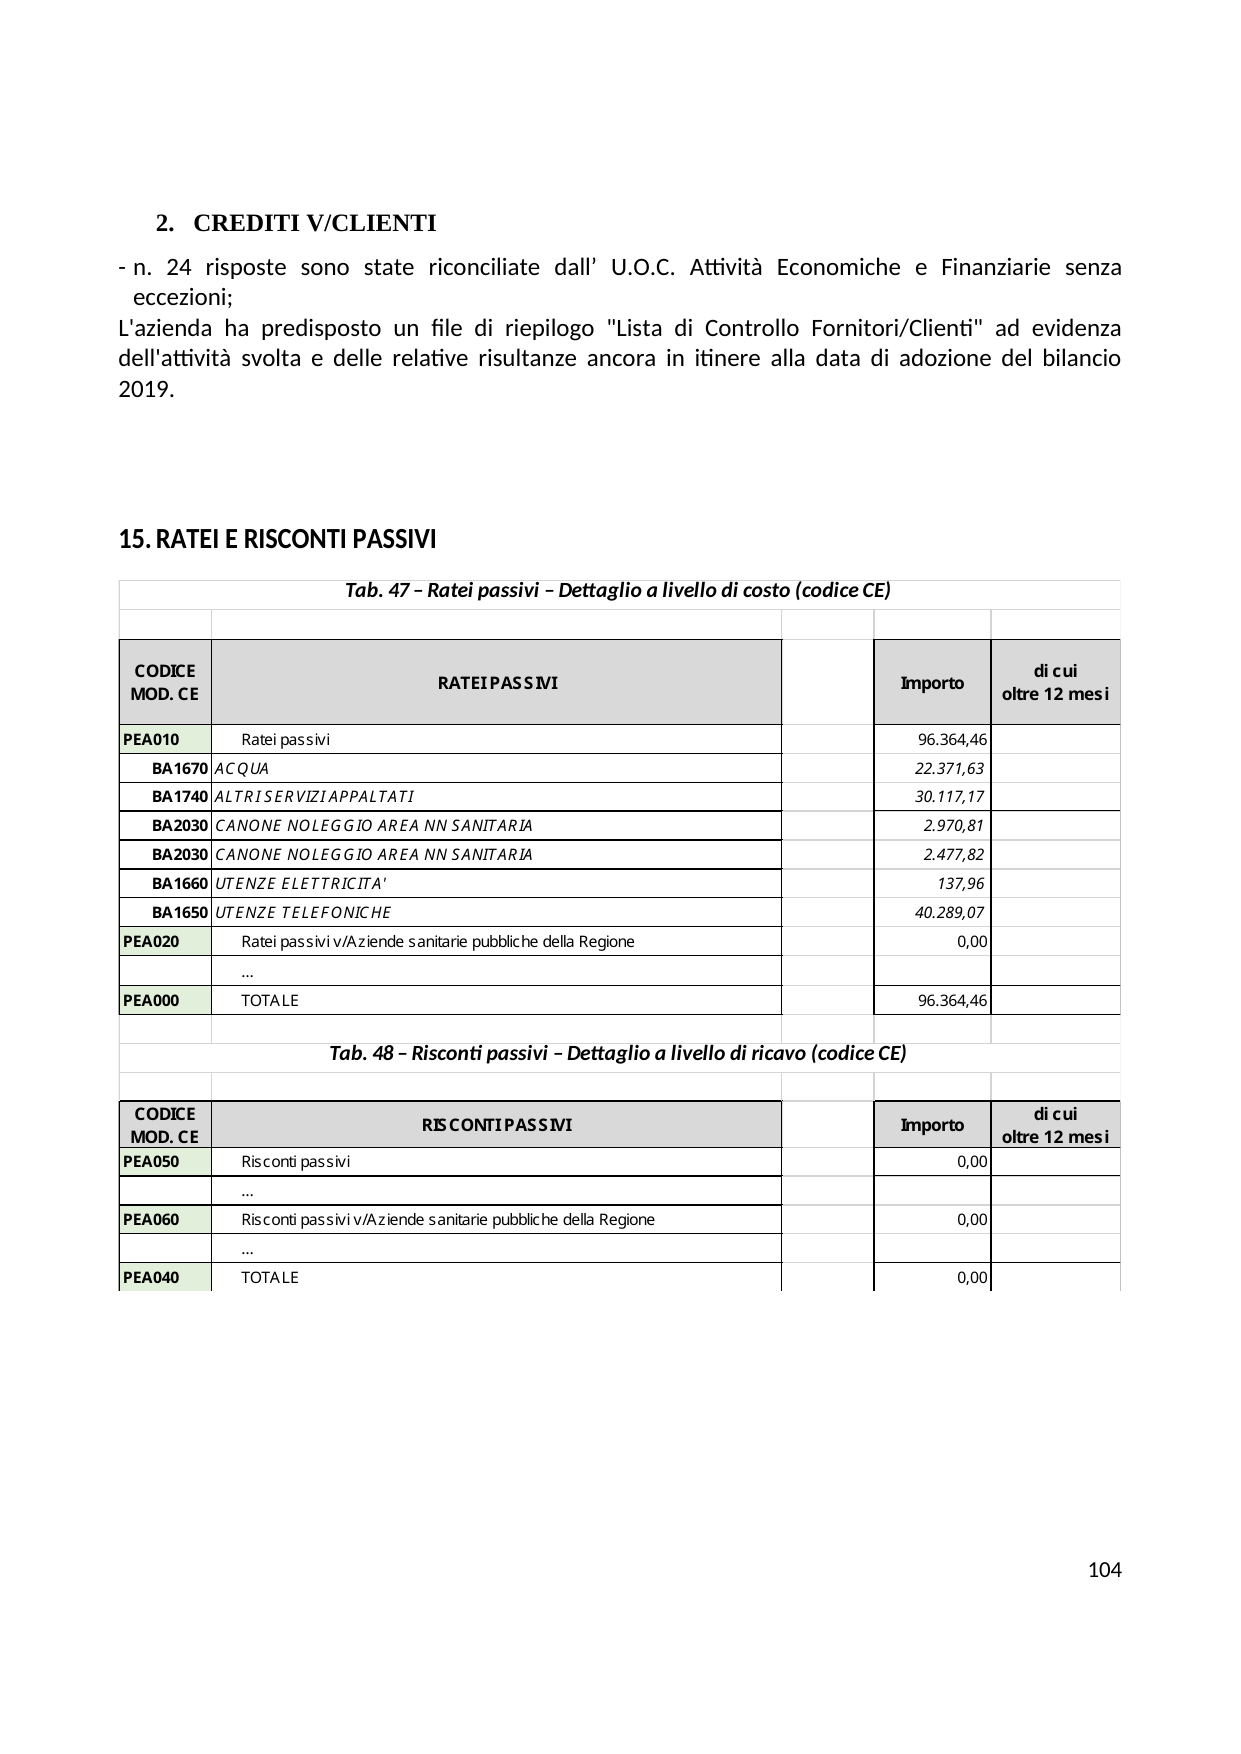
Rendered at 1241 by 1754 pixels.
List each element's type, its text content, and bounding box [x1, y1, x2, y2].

list RATEI E RISCONTI PASSIVI [118, 525, 1122, 554]
text L'azienda ha predisposto un file di riepilogo "Lista di Controllo Fornitori/Clienti" ad evidenza dell'attività svolta e delle relative risultanze ancora in itinere alla data di adozione del bilancio 2019. [118, 312, 1122, 403]
list CREDITI V/CLIENTI [156, 208, 1122, 236]
list n. 24 risposte sono state riconciliate dall’ U.O.C. Attività Economiche e Finanziarie senza eccezioni; [118, 251, 1122, 312]
